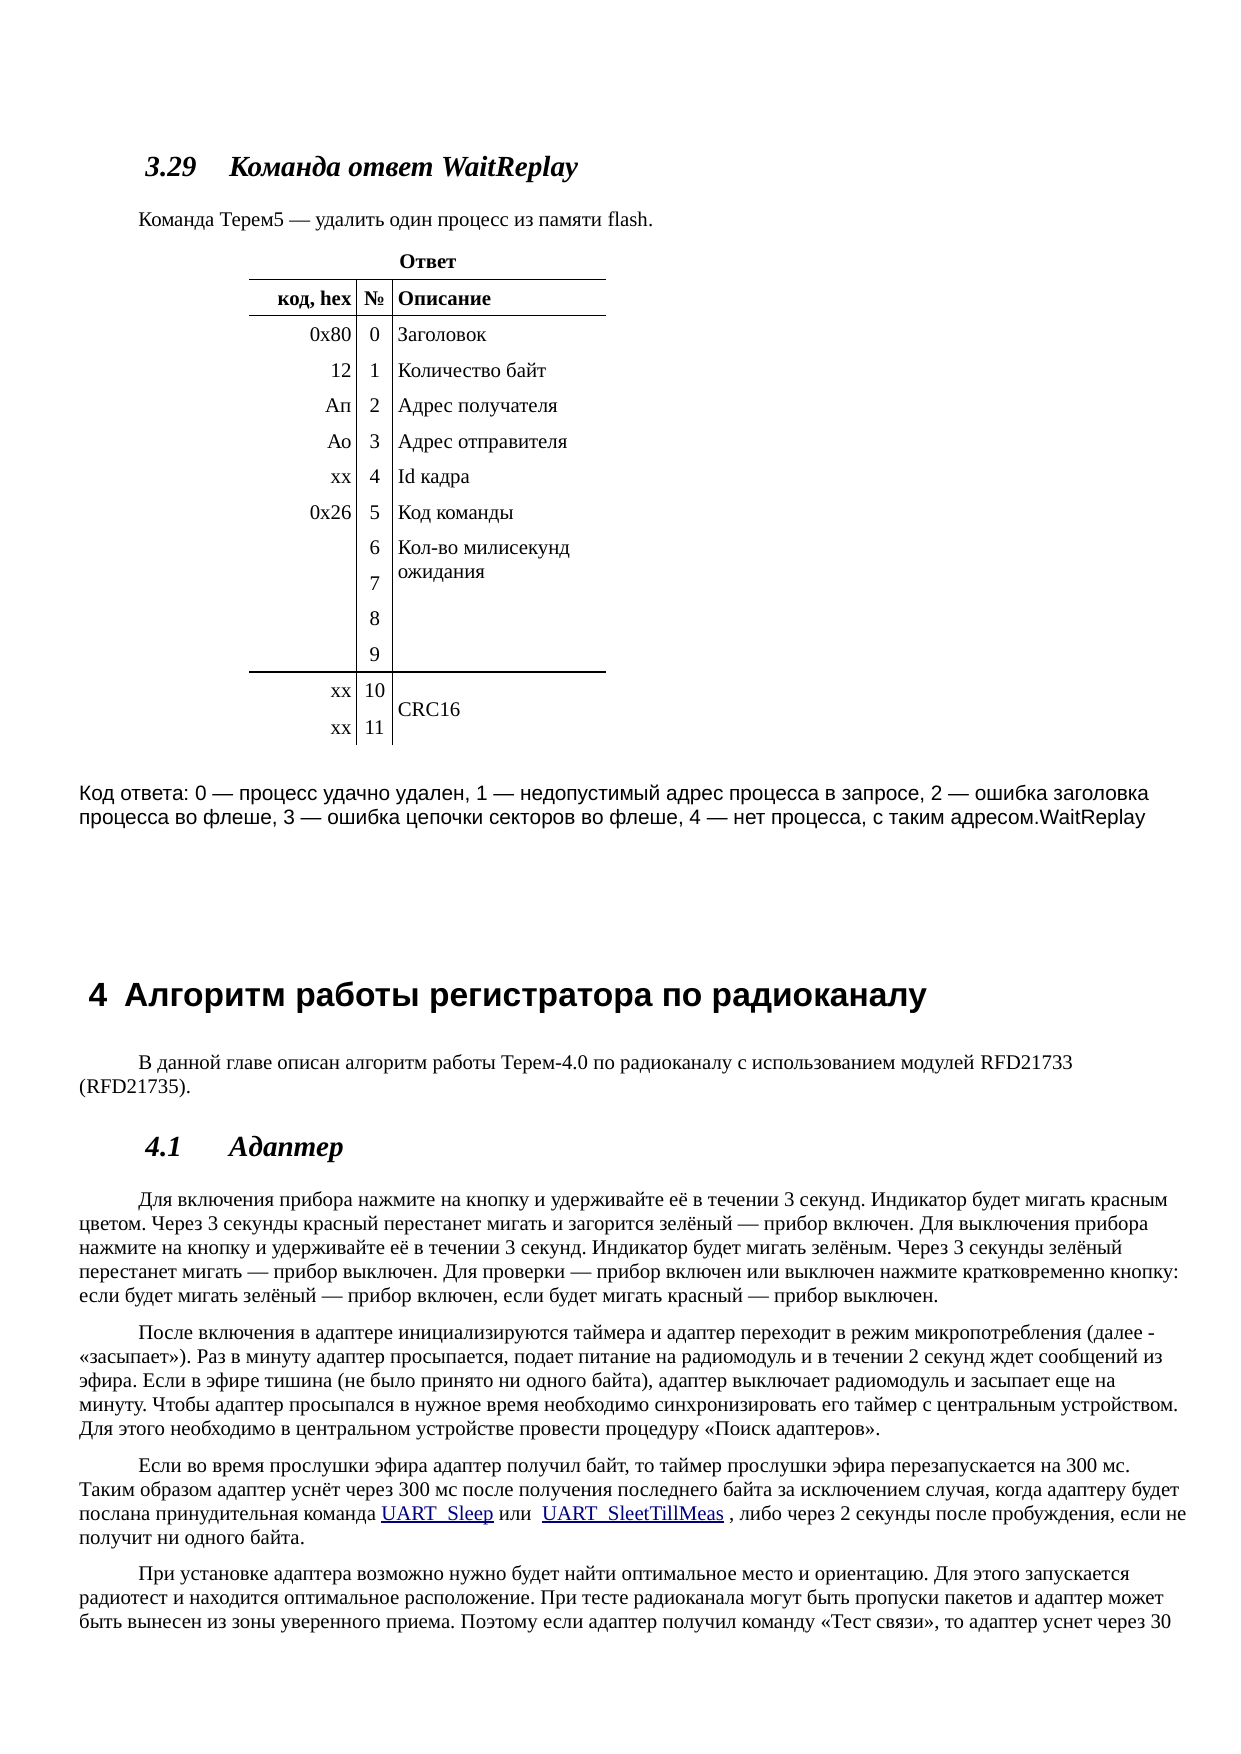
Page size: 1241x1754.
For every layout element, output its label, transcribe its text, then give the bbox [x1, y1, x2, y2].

table_cell [760, 458, 804, 494]
table_cell xx [249, 708, 356, 744]
table_cell CRC16 [393, 673, 606, 744]
table_cell [804, 529, 1000, 565]
table_cell 10 [357, 673, 392, 708]
table_cell № [357, 280, 392, 315]
table_cell [640, 600, 760, 636]
table_cell 11 [357, 708, 392, 744]
table_cell 6 [357, 529, 392, 565]
table_cell [804, 600, 1000, 636]
table_cell [804, 458, 1000, 494]
table_cell 8 [357, 600, 392, 636]
table_cell 2 [357, 387, 392, 423]
table_cell 7 [357, 565, 392, 600]
text В данной главе описан алгоритм работы Терем-4.0 по радиоканалу с использованием модулей RFD21733 (RFD21735). [79, 1050, 1187, 1098]
table_cell [606, 315, 640, 352]
table_cell [760, 352, 804, 387]
table_cell [606, 279, 640, 315]
table_cell xx [249, 458, 356, 494]
table_cell [760, 279, 804, 315]
table_cell [804, 423, 1000, 458]
table_cell [760, 494, 804, 529]
table_cell 9 [357, 636, 392, 671]
table_cell Адрес отправителя [393, 423, 606, 458]
table_cell [640, 315, 760, 352]
table_cell [760, 600, 804, 636]
table_cell 0 [357, 316, 392, 352]
table_cell [249, 636, 356, 671]
table_cell [804, 671, 1000, 744]
table_cell [760, 636, 804, 671]
table_cell [640, 423, 760, 458]
table_cell 1 [357, 352, 392, 387]
table_cell [640, 494, 760, 529]
table_cell [640, 387, 760, 423]
table_cell 0x26 [249, 494, 356, 529]
table_cell Заголовок [393, 316, 606, 352]
table_cell [804, 315, 1000, 352]
text При установке адаптера возможно нужно будет найти оптимальное место и ориентацию. Для этого запускается радиотест и находится оптимальное расположение. При тесте радиоканала могут быть пропуски пакетов и адаптер может быть вынесен из зоны уверенного приема. Поэтому если адаптер получил команду «Тест связи», то адаптер уснет через 30 [79, 1561, 1187, 1633]
table_cell [804, 352, 1000, 387]
table_cell [606, 565, 640, 600]
table_cell [606, 387, 640, 423]
table_cell [640, 708, 760, 744]
table_cell [640, 279, 760, 315]
table_cell [606, 708, 640, 744]
table_cell Кол-во милисекунд ожидания [393, 529, 606, 671]
table_cell [804, 636, 1000, 671]
table_cell [249, 565, 356, 600]
table_cell [249, 529, 356, 565]
table_cell [249, 600, 356, 636]
table_cell [606, 636, 640, 671]
table_cell [804, 387, 1000, 423]
table_header Ответ [249, 243, 606, 279]
table_header [640, 243, 1000, 279]
table_cell код, hex [249, 280, 356, 315]
table_header [606, 243, 640, 279]
table_cell 0x80 [249, 316, 356, 352]
text Код ответа: 0 — процесс удачно удален, 1 — недопустимый адрес процесса в запросе, 2 — ошибка заголовка процесса во флеше, 3 — ошибка цепочки секторов во флеше, 4 — нет процесса, с таким адресом.WaitReplay [79, 781, 1187, 829]
table_cell [606, 458, 640, 494]
table_cell Код команды [393, 494, 606, 529]
table_cell Ао [249, 423, 356, 458]
table_cell Описание [393, 280, 606, 315]
table_cell [640, 529, 760, 565]
subtitle Адаптер [108, 1129, 1187, 1163]
table_cell [606, 494, 640, 529]
table_cell [760, 671, 804, 708]
table_cell [804, 565, 1000, 600]
table_cell [606, 529, 640, 565]
table_cell [640, 458, 760, 494]
subtitle Алгоритм работы регистратора по радиоканалу [79, 975, 1187, 1014]
table_cell Количество байт [393, 352, 606, 387]
table_cell [760, 565, 804, 600]
table_cell 12 [249, 352, 356, 387]
table_cell 4 [357, 458, 392, 494]
table_cell [760, 708, 804, 744]
text Команда Терем5 — удалить один процесс из памяти flash. [79, 207, 1187, 231]
table_cell [760, 423, 804, 458]
table_cell xx [249, 673, 356, 708]
subtitle Команда ответ WaitReplay [108, 149, 1187, 182]
text Если во время прослушки эфира адаптер получил байт, то таймер прослушки эфира перезапускается на 300 мс. Таким образом адаптер уснёт через 300 мс после получения последнего байта за исключением случая, когда адаптеру будет послана принудительная команда UART_Sleep или UART_SleetTillMeas , либо через 2 секунды после пробуждения, если не получит ни одного байта. [79, 1452, 1187, 1549]
table_cell [606, 671, 640, 708]
text Для включения прибора нажмите на кнопку и удерживайте её в течении 3 секунд. Индикатор будет мигать красным цветом. Через 3 секунды красный перестанет мигать и загорится зелёный — прибор включен. Для выключения прибора нажмите на кнопку и удерживайте её в течении 3 секунд. Индикатор будет мигать зелёным. Через 3 секунды зелёный перестанет мигать — прибор выключен. Для проверки — прибор включен или выключен нажмите кратковременно кнопку: если будет мигать зелёный — прибор включен, если будет мигать красный — прибор выключен. [79, 1187, 1187, 1307]
table_cell [640, 565, 760, 600]
table_cell Ап [249, 387, 356, 423]
table_cell [606, 423, 640, 458]
table_cell 5 [357, 494, 392, 529]
table_cell [760, 387, 804, 423]
table_cell Адрес получателя [393, 387, 606, 423]
table_cell [804, 279, 1000, 315]
table_cell [606, 352, 640, 387]
table_cell [640, 636, 760, 671]
table_cell 3 [357, 423, 392, 458]
table_cell [804, 494, 1000, 529]
table_cell [760, 315, 804, 352]
table_cell [640, 671, 760, 708]
table_cell [606, 600, 640, 636]
table_cell [760, 529, 804, 565]
table_cell Id кадра [393, 458, 606, 494]
table_cell [640, 352, 760, 387]
text После включения в адаптере инициализируются таймера и адаптер переходит в режим микропотребления (далее - «засыпает»). Раз в минуту адаптер просыпается, подает питание на радиомодуль и в течении 2 секунд ждет сообщений из эфира. Если в эфире тишина (не было принято ни одного байта), адаптер выключает радиомодуль и засыпает еще на минуту. Чтобы адаптер просыпался в нужное время необходимо синхронизировать его таймер с центральным устройством. Для этого необходимо в центральном устройстве провести процедуру «Поиск адаптеров». [79, 1320, 1187, 1440]
